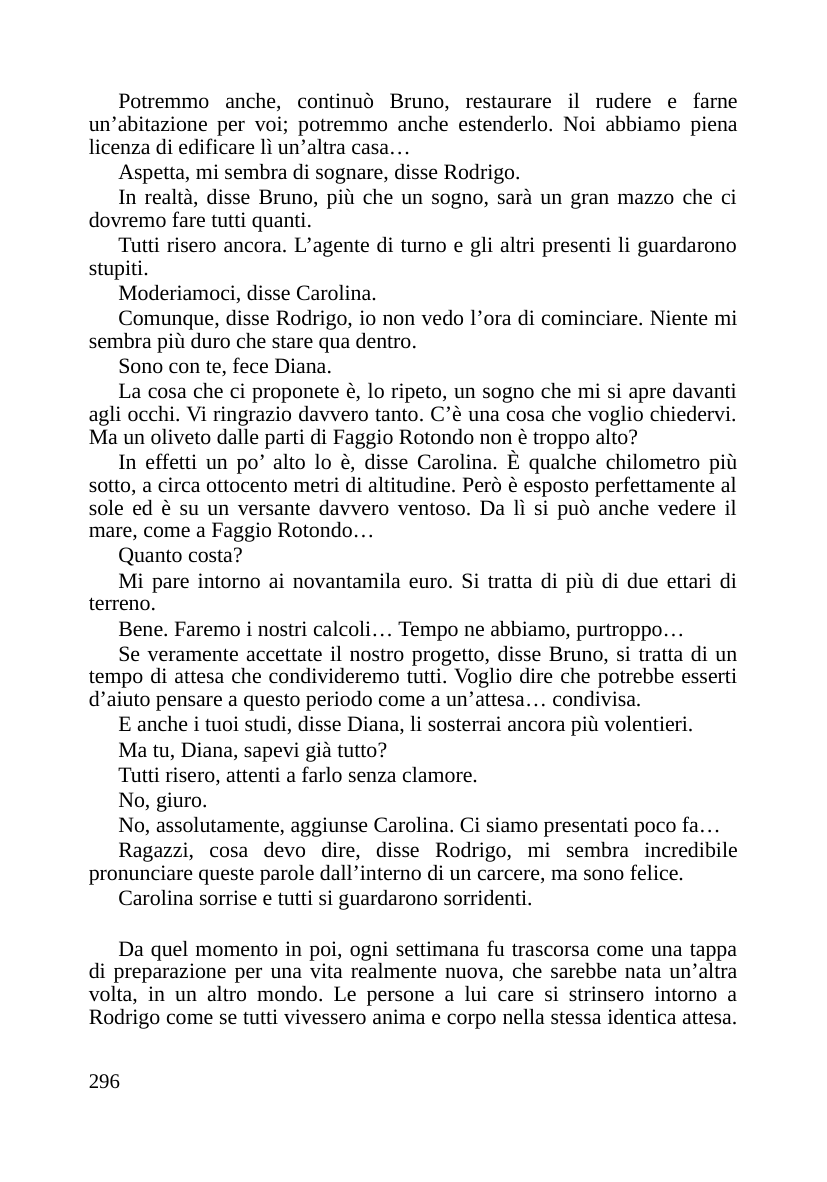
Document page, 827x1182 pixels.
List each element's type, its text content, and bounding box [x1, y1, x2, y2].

text Comunque, disse Rodrigo, io non vedo l’ora di cominciare. Niente mi sembra più duro che stare qua dentro. [88, 305, 738, 353]
text La cosa che ci proponete è, lo ripeto, un sogno che mi si apre davanti agli occhi. Vi ringrazio davvero tanto. C’è una cosa che voglio chiedervi. Ma un oliveto dalle parti di Faggio Rotondo non è troppo alto? [88, 378, 738, 449]
text In effetti un po’ alto lo è, disse Carolina. È qualche chilometro più sotto, a circa ottocento metri di altitudine. Però è esposto perfettamente al sole ed è su un versante davvero ventoso. Da lì si può anche vedere il mare, come a Faggio Rotondo… [88, 449, 738, 542]
text In realtà, disse Bruno, più che un sogno, sarà un gran mazzo che ci dovremo fare tutti quanti. [88, 184, 738, 232]
text Aspetta, mi sembra di sognare, disse Rodrigo. [88, 159, 738, 184]
text No, assolutamente, aggiunse Carolina. Ci siamo presentati poco fa… [88, 812, 738, 837]
text Carolina sorrise e tutti si guardarono sorridenti. [88, 885, 738, 911]
text Ma tu, Diana, sapevi già tutto? [88, 737, 738, 762]
text Bene. Faremo i nostri calcoli… Tempo ne abbiamo, purtroppo… [88, 616, 738, 641]
text Ragazzi, cosa devo dire, disse Rodrigo, mi sembra incredibile pronunciare queste parole dall’interno di un carcere, ma sono felice. [88, 837, 738, 885]
text Potremmo anche, continuò Bruno, restaurare il rudere e farne un’abitazione per voi; potremmo anche estenderlo. Noi abbiamo piena licenza di edificare lì un’altra casa… [88, 88, 738, 159]
text Da quel momento in poi, ogni settimana fu trascorsa come una tappa di preparazione per una vita realmente nuova, che sarebbe nata un’altra volta, in un altro mondo. Le persone a lui care si strinsero intorno a Rodrigo come se tutti vivessero anima e corpo nella stessa identica attesa. [88, 936, 738, 1029]
text E anche i tuoi studi, disse Diana, li sosterrai ancora più volentieri. [88, 711, 738, 737]
text Tutti risero, attenti a farlo senza clamore. [88, 762, 738, 787]
text Tutti risero ancora. L’agente di turno e gli altri presenti li guardarono stupiti. [88, 232, 738, 280]
text Moderiamoci, disse Carolina. [88, 280, 738, 305]
text Se veramente accettate il nostro progetto, disse Bruno, si tratta di un tempo di attesa che condivideremo tutti. Voglio dire che potrebbe esserti d’aiuto pensare a questo periodo come a un’attesa… condivisa. [88, 641, 738, 711]
text Sono con te, fece Diana. [88, 353, 738, 378]
text Quanto costa? [88, 542, 738, 568]
text No, giuro. [88, 787, 738, 812]
text Mi pare intorno ai novantamila euro. Si tratta di più di due ettari di terreno. [88, 568, 738, 616]
